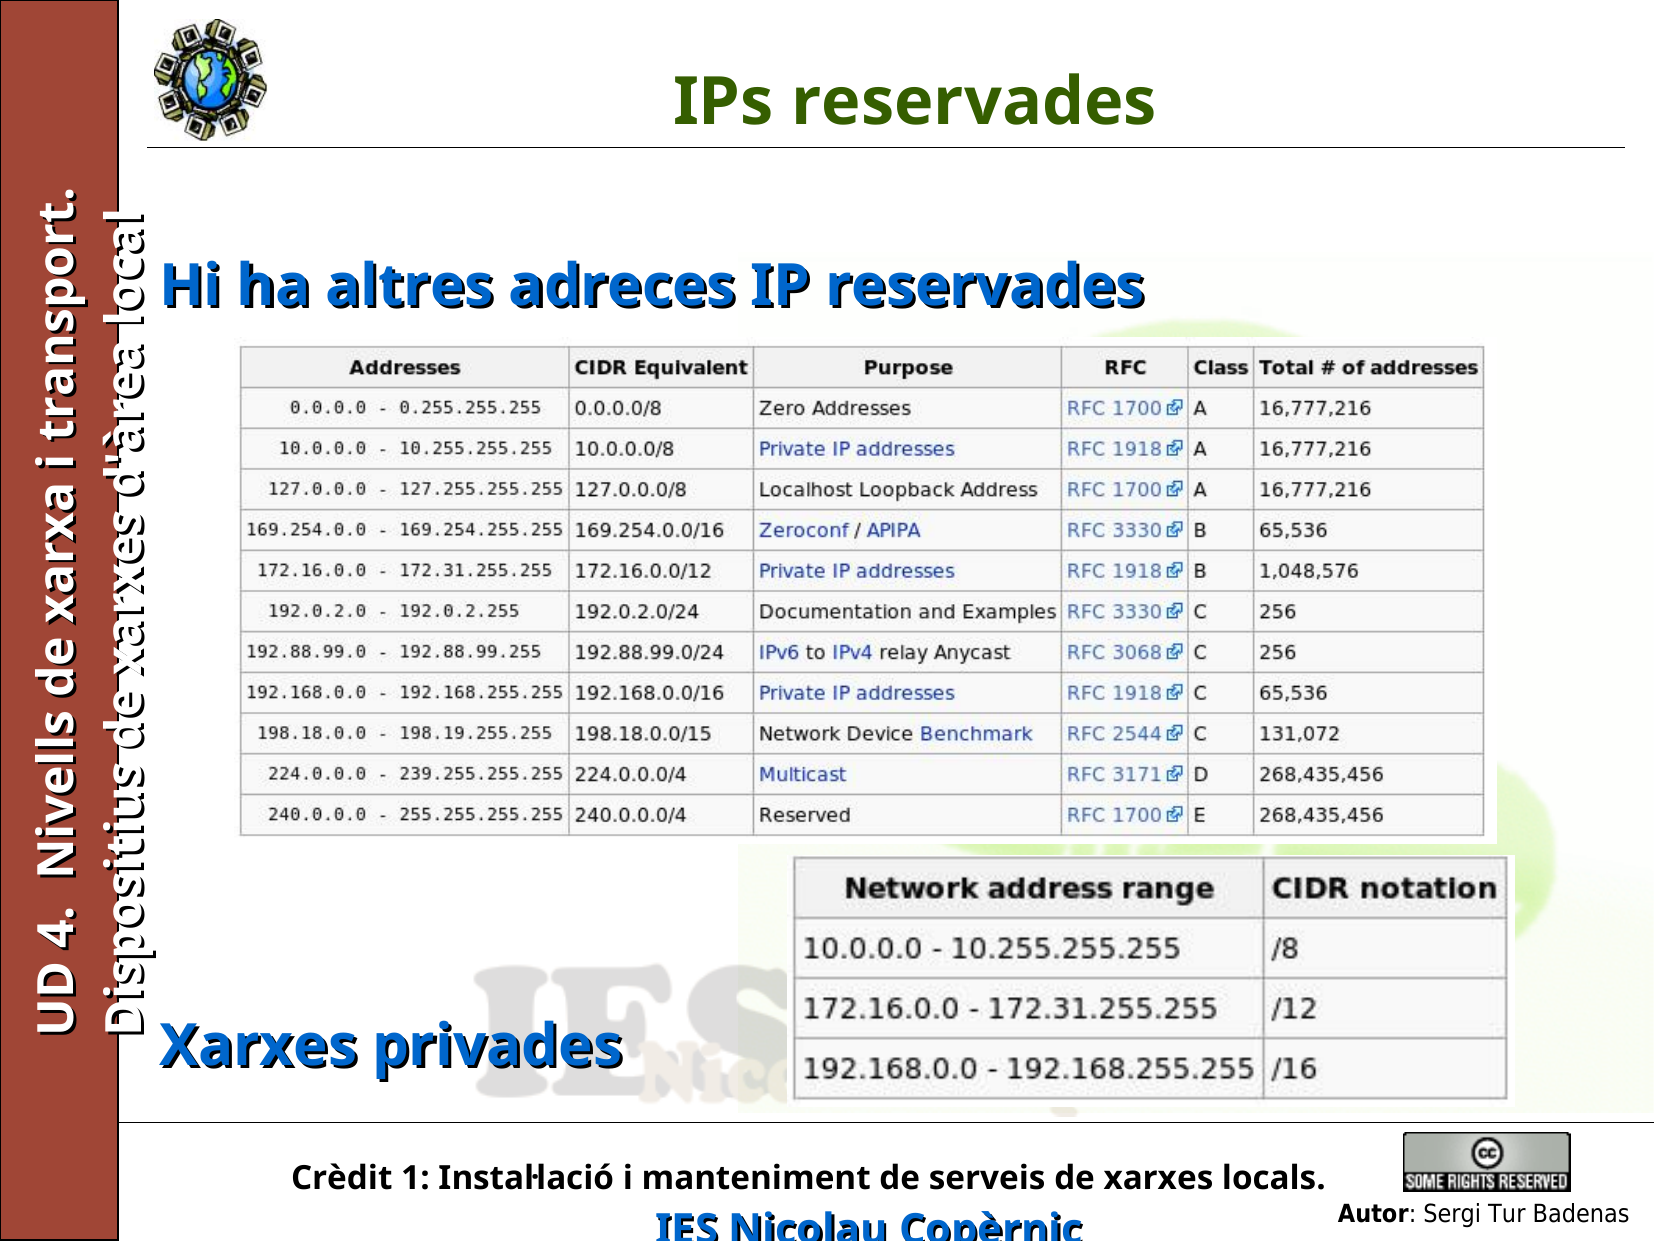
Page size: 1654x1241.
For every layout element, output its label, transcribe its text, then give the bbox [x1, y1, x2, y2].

list Hi ha altres adreces IP reservades Xarxes privades [141, 242, 1630, 1078]
title IPs reservades [171, 49, 1654, 148]
picture [234, 337, 1497, 844]
picture [466, 252, 1654, 1117]
picture [154, 19, 268, 142]
picture [1403, 1132, 1571, 1192]
